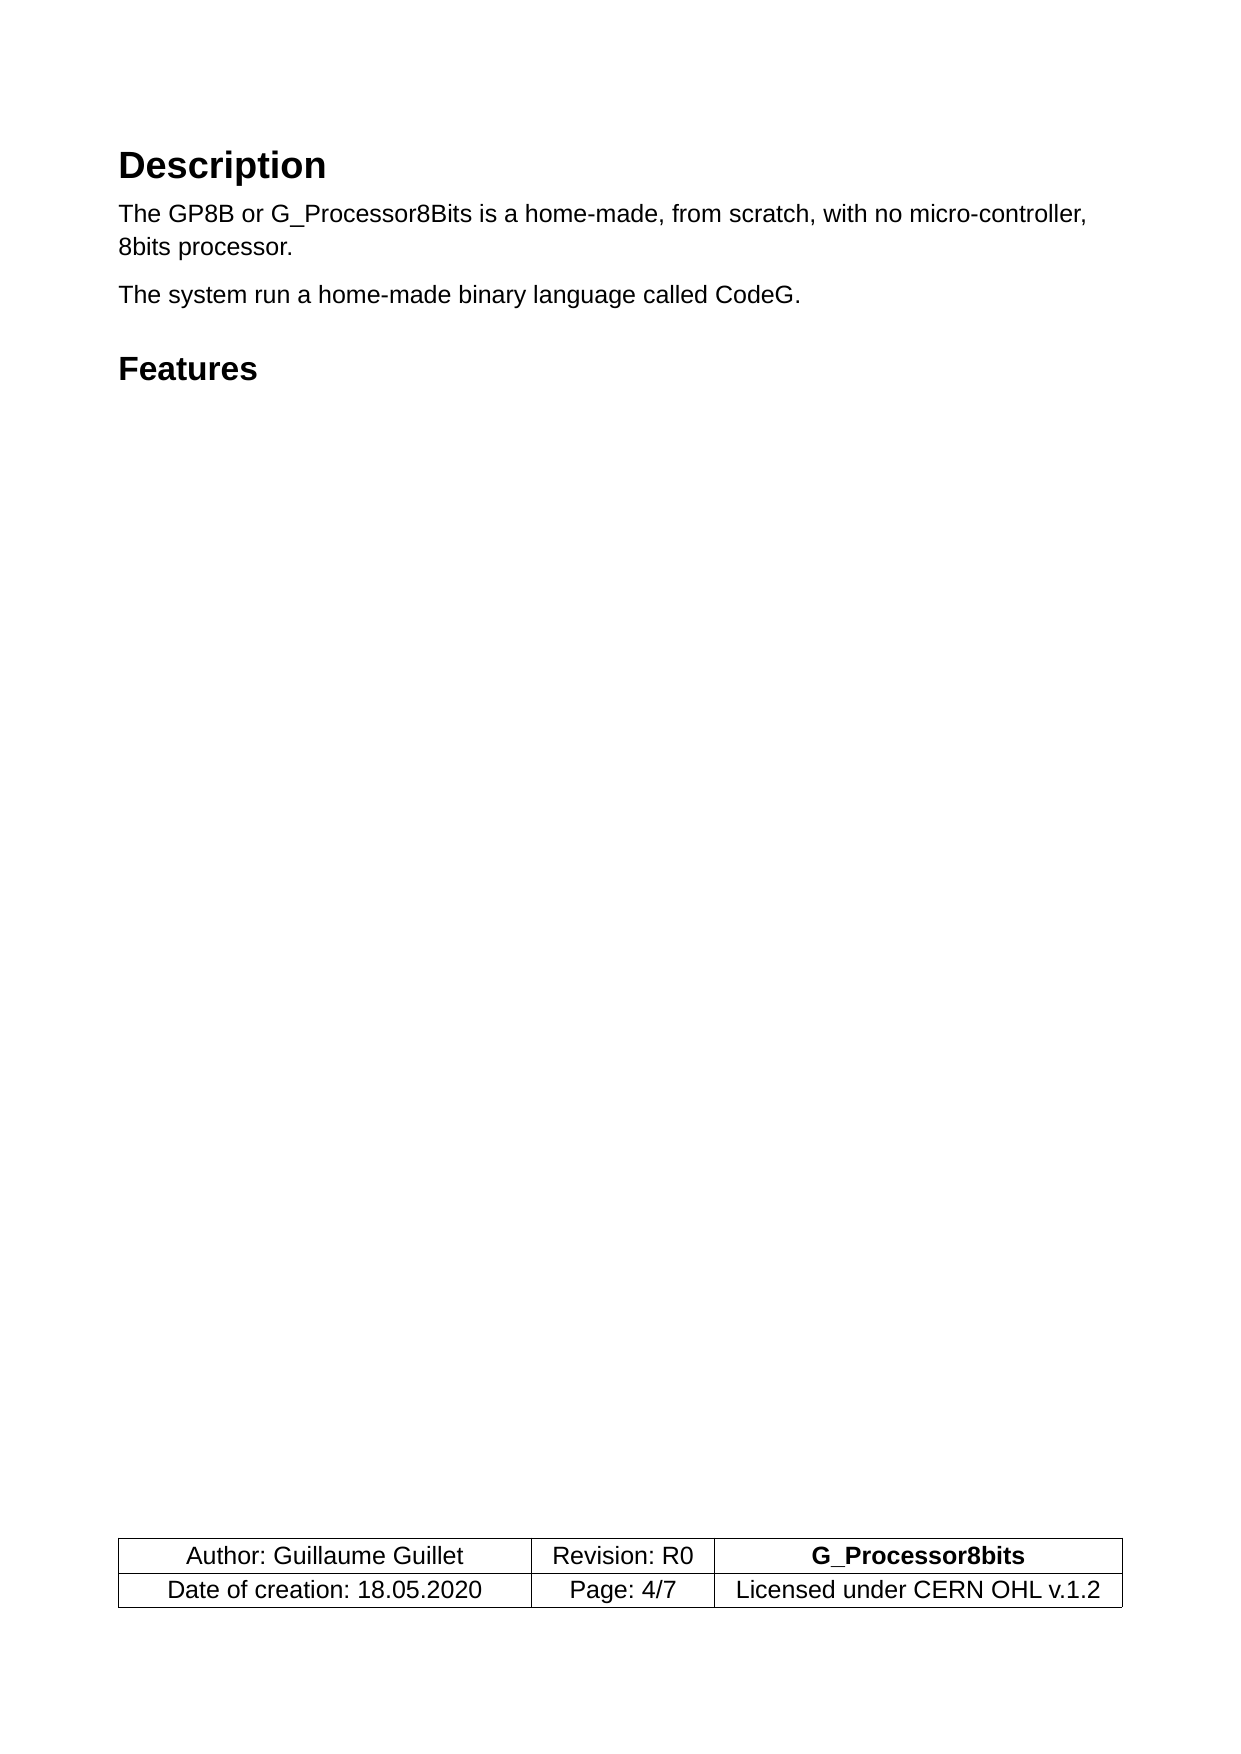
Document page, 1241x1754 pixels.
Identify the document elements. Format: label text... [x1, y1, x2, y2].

subtitle Features [118, 348, 1122, 387]
subtitle Description [118, 143, 1122, 187]
text The GP8B or G_Processor8Bits is a home-made, from scratch, with no micro-controller, 8bits processor. [118, 199, 1122, 261]
text The system run a home-made binary language called CodeG. [118, 280, 1122, 309]
